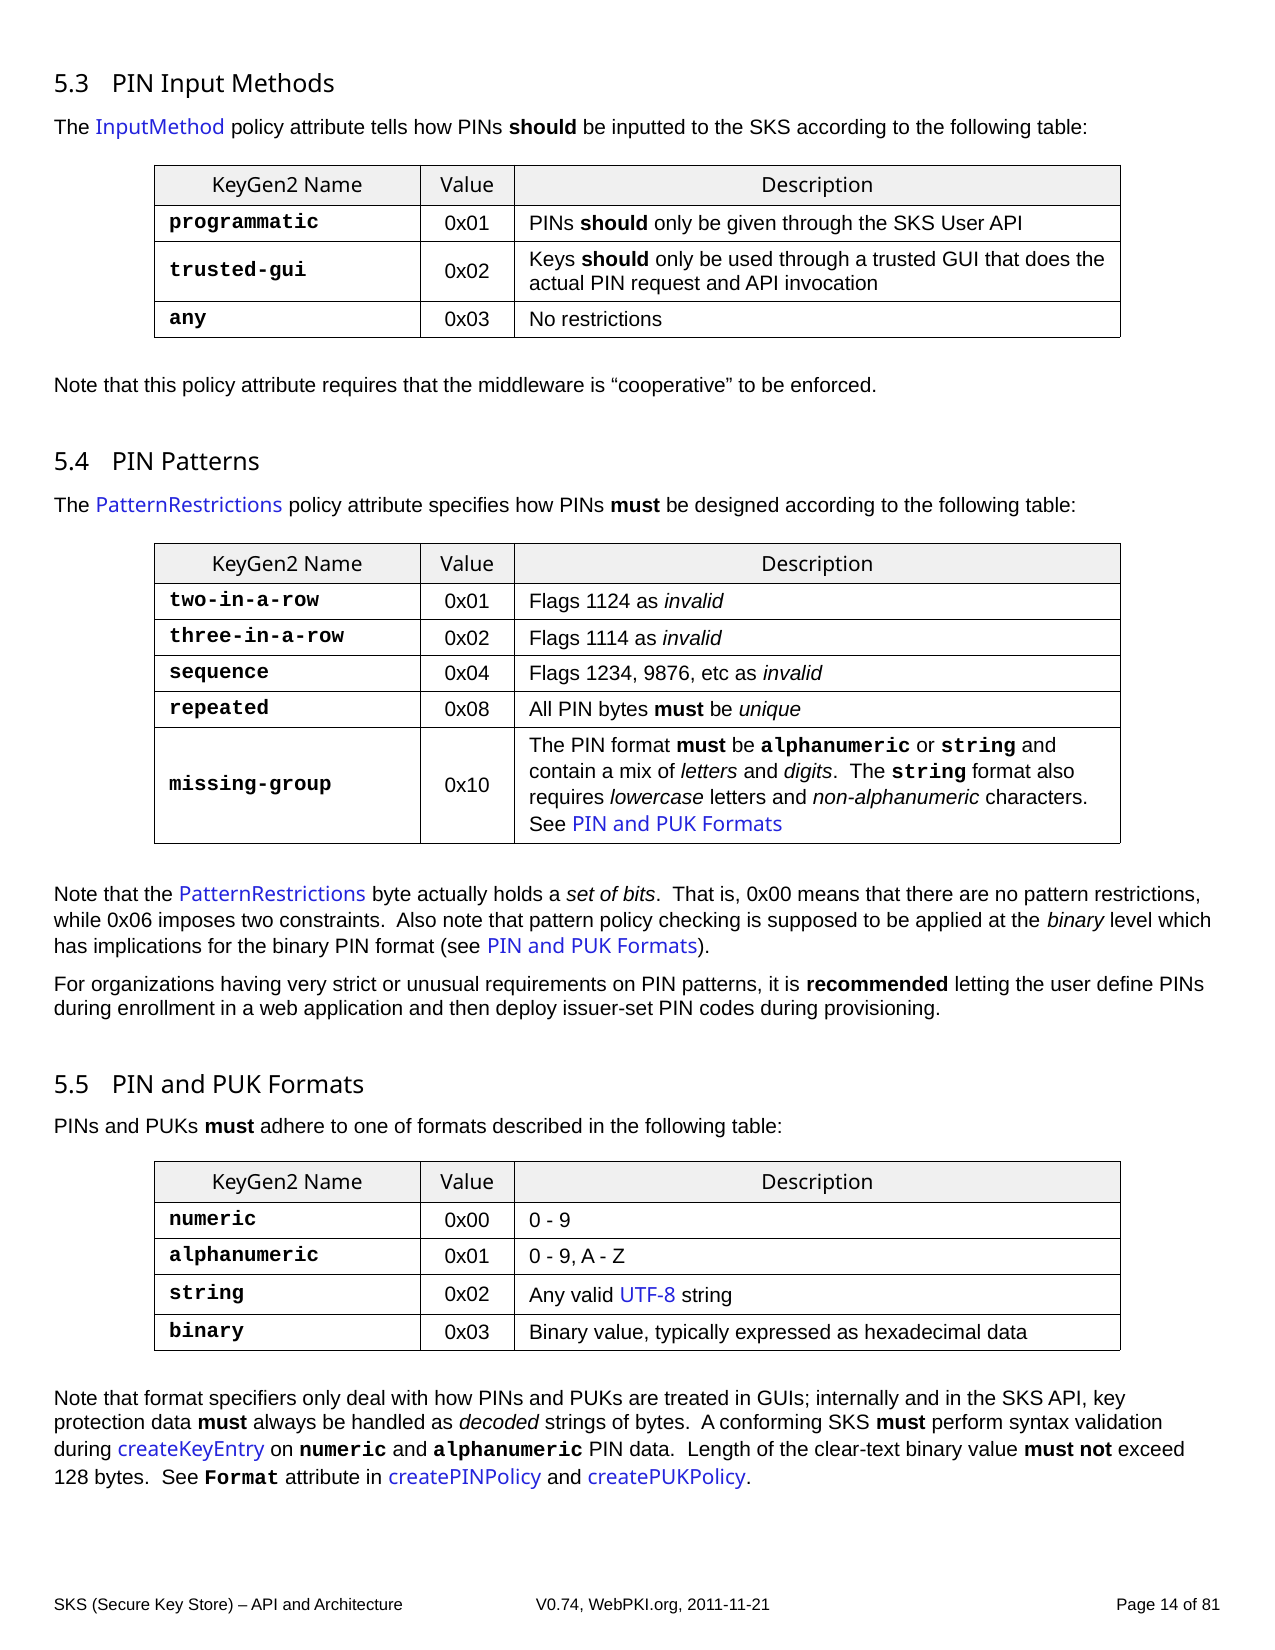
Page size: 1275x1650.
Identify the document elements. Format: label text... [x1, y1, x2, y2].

subtitle PIN and PUK Formats [54, 1067, 1221, 1101]
table_cell The PIN format must be alphanumeric or string and contain a mix of letters and digits. The string format also requires lowercase letters and non-alphanumeric characters. See PIN and PUK Formats [515, 728, 1120, 843]
table_header Description [515, 544, 1120, 583]
table_cell numeric [155, 1203, 420, 1238]
text Note that format specifiers only deal with how PINs and PUKs are treated in GUIs; internally and in the SKS API, key protection data must always be handled as decoded strings of bytes. A conforming SKS must perform syntax validation during createKeyEntry on numeric and alphanumeric PIN data. Length of the clear-text binary value must not exceed 128 bytes. See Format attribute in createPINPolicy and createPUKPolicy. [54, 1386, 1221, 1491]
table_cell 0x01 [421, 206, 514, 241]
table_cell string [155, 1275, 420, 1314]
text Note that this policy attribute requires that the middleware is “cooperative” to be enforced. [54, 373, 1221, 397]
table_cell programmatic [155, 206, 420, 241]
text For organizations having very strict or unusual requirements on PIN patterns, it is recommended letting the user define PINs during enrollment in a web application and then deploy issuer-set PIN codes during provisioning. [54, 972, 1221, 1019]
table_cell 0x02 [421, 242, 514, 301]
table_cell Flags 1114 as invalid [515, 620, 1120, 655]
text The PatternRestrictions policy attribute specifies how PINs must be designed according to the following table: [54, 491, 1221, 543]
table_cell any [155, 302, 420, 337]
table_cell 0x00 [421, 1203, 514, 1238]
text PINs and PUKs must adhere to one of formats described in the following table: [54, 1113, 1221, 1161]
table_header Value [421, 544, 514, 583]
table_cell No restrictions [515, 302, 1120, 337]
table_header KeyGen2 Name [155, 544, 420, 583]
table_header Value [421, 166, 514, 205]
table_cell 0x10 [421, 728, 514, 843]
table_cell alphanumeric [155, 1239, 420, 1274]
table_cell 0x03 [421, 1315, 514, 1350]
table_cell Flags 1234, 9876, etc as invalid [515, 656, 1120, 691]
table_cell 0x02 [421, 1275, 514, 1314]
table_cell Binary value, typically expressed as hexadecimal data [515, 1315, 1120, 1350]
table_cell trusted-gui [155, 242, 420, 301]
table_cell two-in-a-row [155, 584, 420, 619]
subtitle PIN Input Methods [54, 66, 1221, 100]
table_cell Any valid UTF-8 string [515, 1275, 1120, 1314]
table_header Value [421, 1162, 514, 1202]
table_cell PINs should only be given through the SKS User API [515, 206, 1120, 241]
table_header Description [515, 1162, 1120, 1202]
table_cell 0x01 [421, 584, 514, 619]
table_header KeyGen2 Name [155, 166, 420, 205]
table_cell 0 - 9, A - Z [515, 1239, 1120, 1274]
table_cell Flags 1124 as invalid [515, 584, 1120, 619]
table_header Description [515, 166, 1120, 205]
table_cell Keys should only be used through a trusted GUI that does the actual PIN request and API invocation [515, 242, 1120, 301]
table_cell missing-group [155, 728, 420, 843]
subtitle PIN Patterns [54, 444, 1221, 478]
table_cell 0x08 [421, 692, 514, 727]
table_cell 0x01 [421, 1239, 514, 1274]
table_cell binary [155, 1315, 420, 1350]
table_cell 0x02 [421, 620, 514, 655]
table_cell 0x04 [421, 656, 514, 691]
text Note that the PatternRestrictions byte actually holds a set of bits. That is, 0x00 means that there are no pattern restrictions, while 0x06 imposes two constraints. Also note that pattern policy checking is supposed to be applied at the binary level which has implications for the binary PIN format (see PIN and PUK Formats). [54, 879, 1221, 960]
table_cell 0x03 [421, 302, 514, 337]
text The InputMethod policy attribute tells how PINs should be inputted to the SKS according to the following table: [54, 112, 1221, 164]
table_header KeyGen2 Name [155, 1162, 420, 1202]
table_cell 0 - 9 [515, 1203, 1120, 1238]
table_cell sequence [155, 656, 420, 691]
table_cell three-in-a-row [155, 620, 420, 655]
table_cell All PIN bytes must be unique [515, 692, 1120, 727]
table_cell repeated [155, 692, 420, 727]
